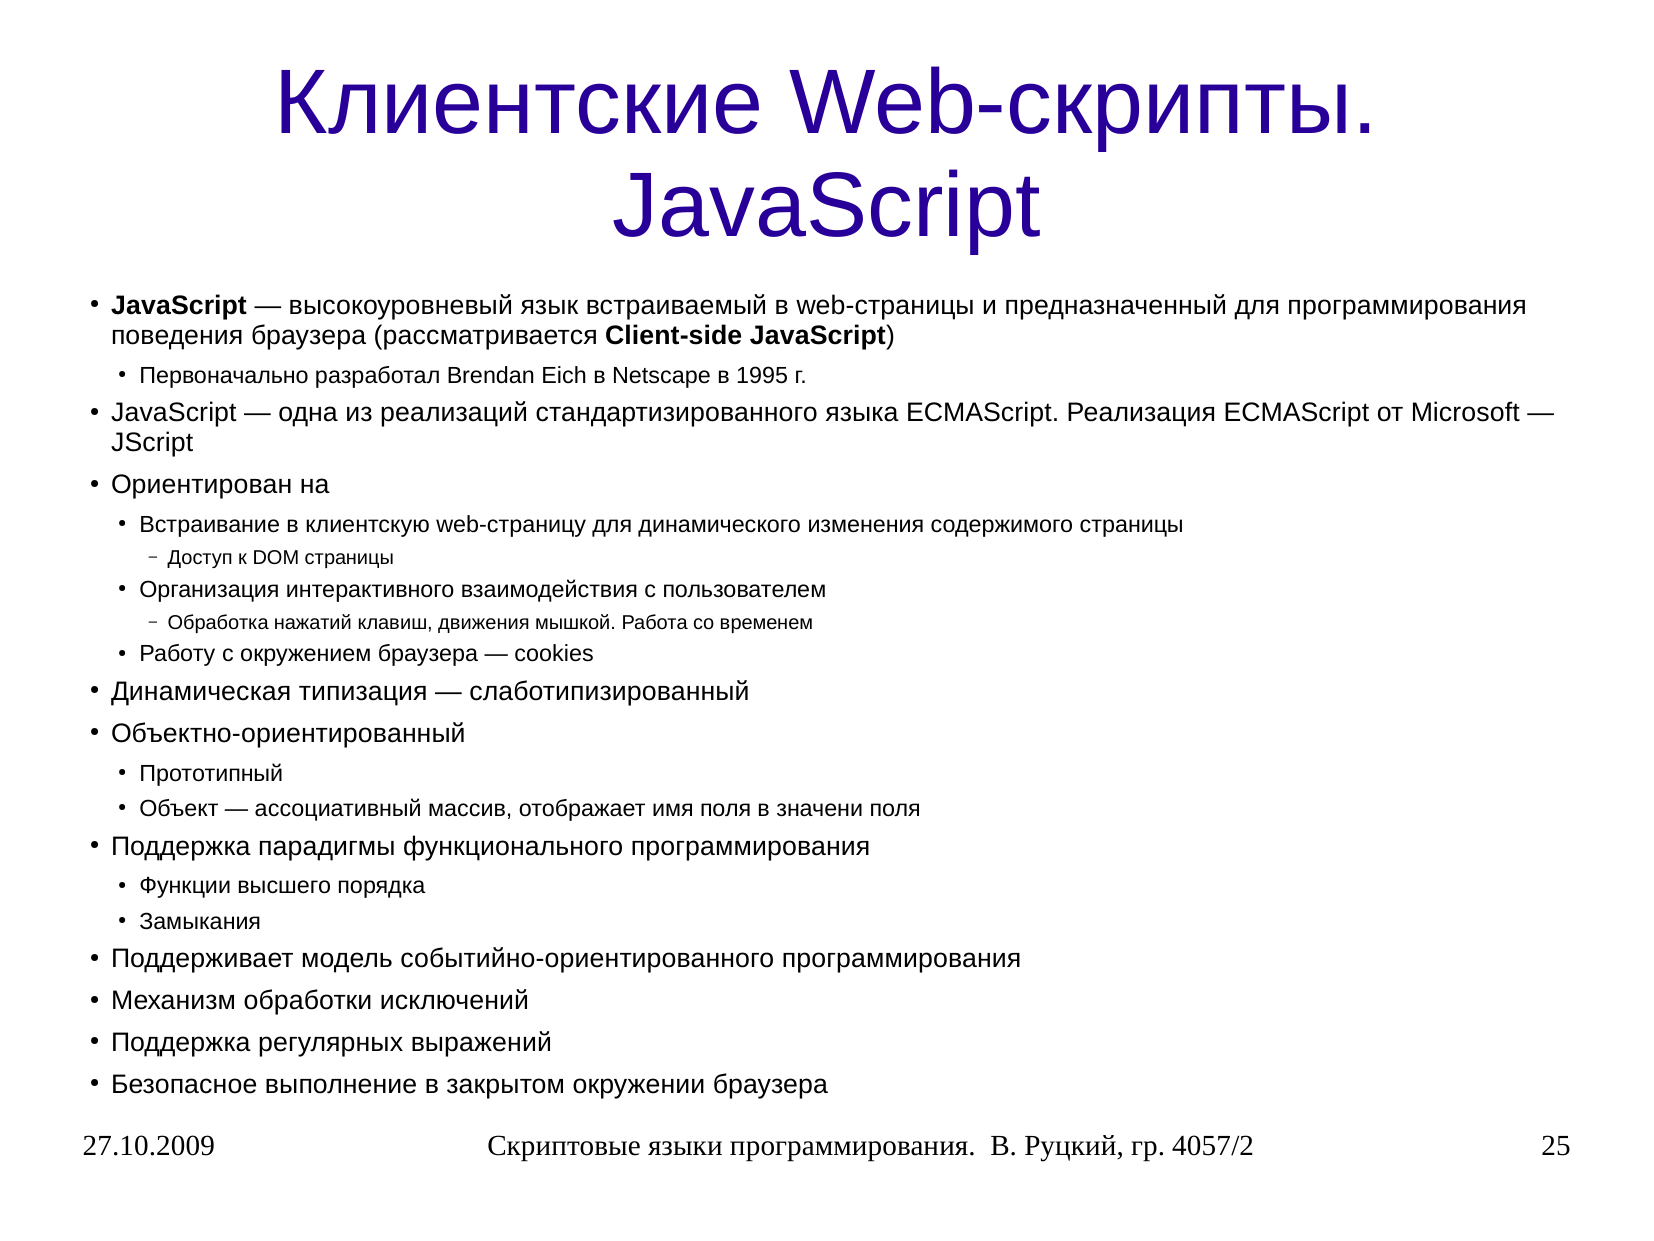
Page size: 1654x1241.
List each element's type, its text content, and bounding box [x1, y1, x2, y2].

list JavaScript — высокоуровневый язык встраиваемый в web-страницы и предназначенный для программирования поведения браузера (рассматривается Client-side JavaScript) Первоначально разработал Brendan Eich в Netscape в 1995 г. JavaScript — одна из реализаций стандартизированного языка ECMAScript. Реализация ECMAScript от Microsoft — JScript Ориентирован на Встраивание в клиентскую web-страницу для динамического изменения содержимого страницы Доступ к DOM страницы Организация интерактивного взаимодействия с пользователем Обработка нажатий клавиш, движения мышкой. Работа со временем Работу с окружением браузера — cookies Динамическая типизация — слаботипизированный Объектно-ориентированный Прототипный Объект — ассоциативный массив, отображает имя поля в значени поля Поддержка парадигмы функционального программирования Функции высшего порядка Замыкания Поддерживает модель событийно-ориентированного программирования Механизм обработки исключений Поддержка регулярных выражений Безопасное выполнение в закрытом окружении браузера [82, 290, 1571, 1109]
title Клиентские Web-скрипты. JavaScript [82, 49, 1571, 257]
